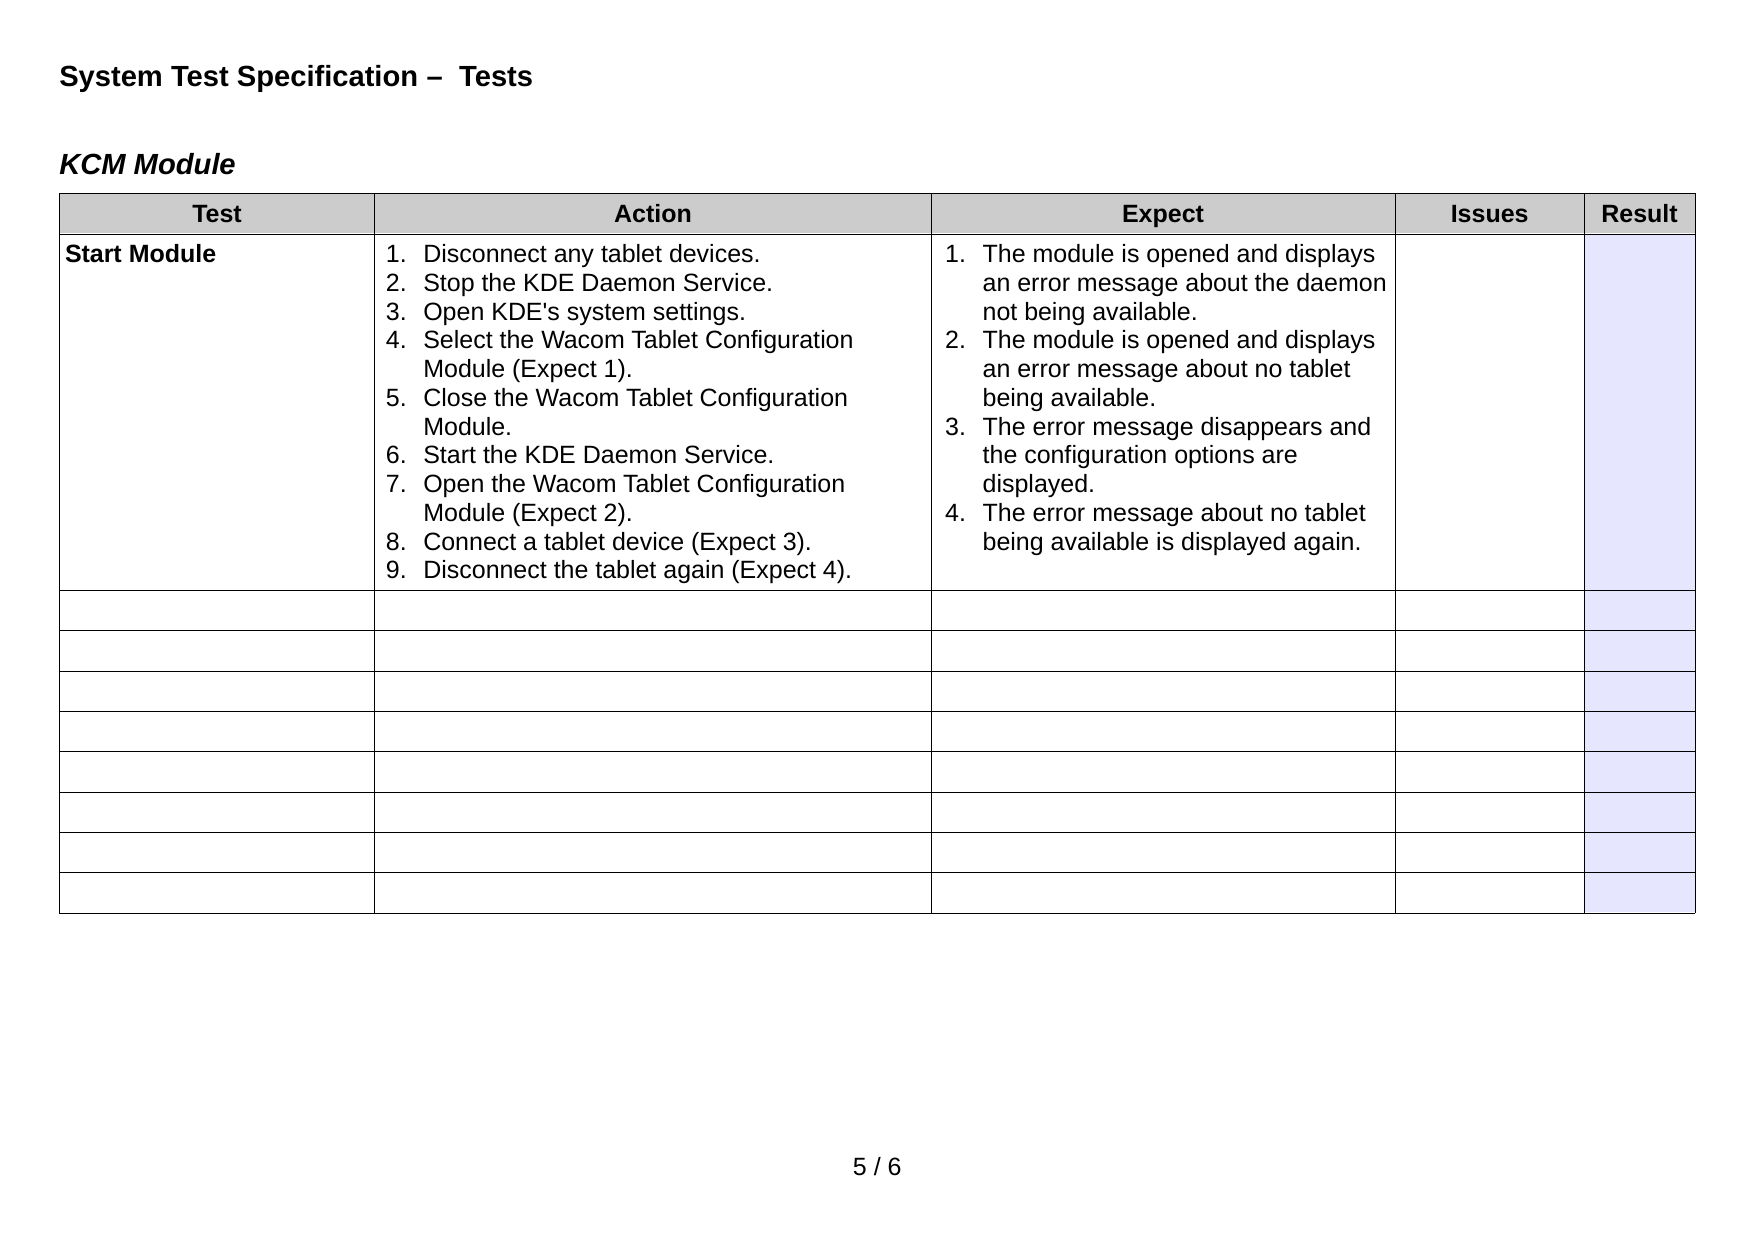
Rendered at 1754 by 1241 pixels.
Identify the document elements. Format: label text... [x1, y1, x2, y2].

table_cell [1396, 591, 1584, 630]
table_cell [1396, 672, 1584, 711]
table_cell [1585, 752, 1695, 792]
table_cell [1585, 631, 1695, 671]
table_cell The module is opened and displays an error message about the daemon not being available. The module is opened and displays an error message about no tablet being available. The error message disappears and the configuration options are displayed. The error message about no tablet being available is displayed again. [932, 235, 1395, 590]
table_cell [1585, 712, 1695, 751]
table_cell [375, 712, 931, 751]
table_cell [932, 591, 1395, 630]
table_cell [375, 591, 931, 630]
table_cell [375, 873, 931, 912]
table_cell [1585, 793, 1695, 832]
table_cell [932, 873, 1395, 912]
table_cell [60, 752, 374, 792]
table_cell [932, 793, 1395, 832]
table_cell [60, 793, 374, 832]
table_cell [1585, 591, 1695, 630]
table_cell [375, 752, 931, 792]
table_header Issues [1396, 194, 1584, 233]
table_cell [932, 672, 1395, 711]
table_cell [375, 833, 931, 872]
table_cell [60, 873, 374, 912]
subtitle KCM Module [59, 147, 1695, 181]
table_cell [1585, 235, 1695, 590]
table_cell [60, 672, 374, 711]
table_cell [1585, 833, 1695, 872]
table_cell [932, 631, 1395, 671]
table_cell [375, 631, 931, 671]
table_cell Disconnect any tablet devices. Stop the KDE Daemon Service. Open KDE's system settings. Select the Wacom Tablet Configuration Module (Expect 1). Close the Wacom Tablet Configuration Module. Start the KDE Daemon Service. Open the Wacom Tablet Configuration Module (Expect 2). Connect a tablet device (Expect 3). Disconnect the tablet again (Expect 4). [375, 235, 931, 590]
table_cell Start Module [60, 235, 374, 590]
table_header Action [375, 194, 931, 233]
table_cell [60, 712, 374, 751]
table_header Expect [932, 194, 1395, 233]
table_cell [1585, 873, 1695, 912]
table_cell [1396, 873, 1584, 912]
table_cell [1585, 672, 1695, 711]
table_header Result [1585, 194, 1695, 233]
table_cell [932, 752, 1395, 792]
table_cell [1396, 793, 1584, 832]
table_header Test [60, 194, 374, 233]
table_cell [60, 631, 374, 671]
table_cell [375, 793, 931, 832]
table_cell [1396, 631, 1584, 671]
table_cell [932, 712, 1395, 751]
table_cell [60, 591, 374, 630]
table_cell [1396, 752, 1584, 792]
table_cell [60, 833, 374, 872]
table_cell [375, 672, 931, 711]
table_cell [1396, 833, 1584, 872]
table_cell [932, 833, 1395, 872]
table_cell [1396, 712, 1584, 751]
table_cell [1396, 235, 1584, 590]
